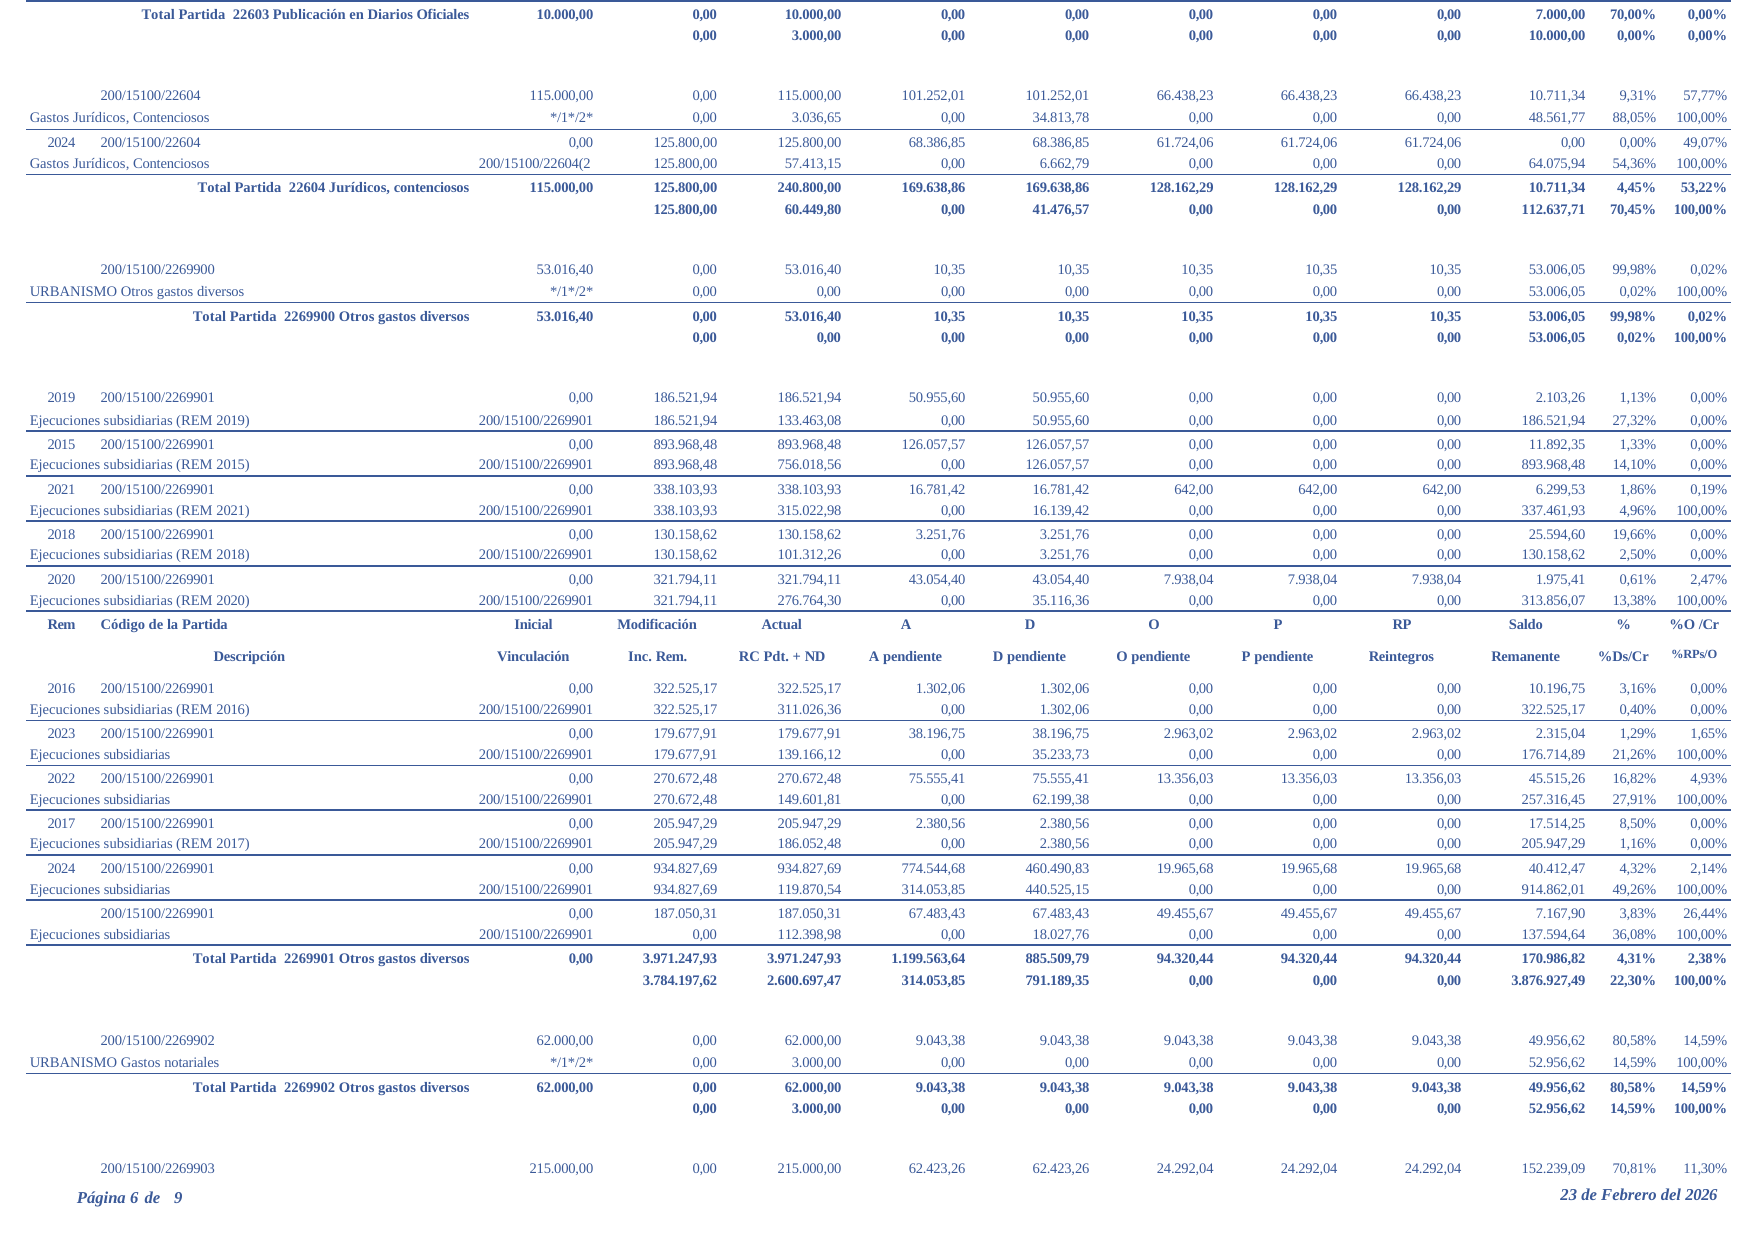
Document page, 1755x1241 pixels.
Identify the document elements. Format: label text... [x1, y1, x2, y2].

table_cell 321.794,11 [605, 589, 728, 610]
table_cell 75.555,41 [979, 766, 1103, 788]
table_cell 0,00 [1103, 833, 1228, 854]
table_cell 14,59% [1664, 1010, 1731, 1051]
table_cell 139.166,12 [728, 743, 855, 764]
table_cell 11,30% [1664, 1139, 1731, 1180]
table_cell 2018 200/15100/2269901 [26, 522, 472, 544]
table_cell 49.956,62 [1477, 1074, 1592, 1097]
table_cell 0,00 [1103, 24, 1228, 66]
table_cell 0,00% [1664, 544, 1731, 565]
table_cell 200/15100/2269900 [26, 239, 472, 281]
table_cell 100,00% [1664, 107, 1731, 128]
table_cell 126.057,57 [979, 454, 1103, 475]
table_cell 10,35 [1103, 303, 1228, 326]
table_cell 0,00 [1228, 811, 1353, 833]
table_cell 186.521,94 [1477, 409, 1592, 430]
table_cell 57,77% [1664, 66, 1731, 107]
table_cell 0,00% [1592, 130, 1663, 152]
table_cell 200/15100/2269901 [472, 409, 605, 430]
table_cell 66.438,23 [1103, 66, 1228, 107]
table_cell 0,00 [605, 107, 728, 128]
table_cell 126.057,57 [979, 432, 1103, 454]
table_cell 4,32% [1592, 856, 1663, 878]
table_cell 62.000,00 [728, 1074, 855, 1097]
table_cell 10,35 [855, 239, 979, 281]
table_cell 10,35 [979, 303, 1103, 326]
table_cell 3,16% [1592, 675, 1663, 699]
table_cell 2.315,04 [1477, 721, 1592, 743]
table_cell 27,32% [1592, 409, 1663, 430]
table_cell 0,02% [1664, 303, 1731, 326]
table_cell 0,00 [1103, 454, 1228, 475]
table_cell 170.986,82 [1477, 946, 1592, 969]
table_cell [26, 198, 472, 239]
table_cell 314.053,85 [855, 878, 979, 899]
table_cell 0,00 [979, 326, 1103, 368]
table_cell 0,00 [1353, 326, 1477, 368]
table_cell 3.000,00 [728, 24, 855, 66]
table_cell 0,00 [855, 923, 979, 944]
table_cell 2.963,02 [1228, 721, 1353, 743]
table_cell 99,98% [1592, 303, 1663, 326]
table_header %O /Cr [1664, 612, 1731, 640]
table_cell 52.956,62 [1477, 1097, 1592, 1138]
table_cell 0,00 [855, 499, 979, 520]
table_cell 200/15100/2269901 [472, 589, 605, 610]
table_cell 115.000,00 [728, 66, 855, 107]
table_cell 25.594,60 [1477, 522, 1592, 544]
table_cell 38.196,75 [855, 721, 979, 743]
table_cell 94.320,44 [1353, 946, 1477, 969]
table_cell Ejecuciones subsidiarias (REM 2020) [26, 589, 472, 610]
table_cell 125.800,00 [605, 175, 728, 198]
table_cell 321.794,11 [728, 567, 855, 589]
table_cell 9.043,38 [1353, 1074, 1477, 1097]
table_cell 24.292,04 [1353, 1139, 1477, 1180]
table_cell 200/15100/22604 [26, 66, 472, 107]
table_cell 0,00 [472, 766, 605, 788]
table_cell Ejecuciones subsidiarias (REM 2016) [26, 699, 472, 719]
table_cell 0,00% [1592, 24, 1663, 66]
table_cell 893.968,48 [605, 454, 728, 475]
table_cell 1.975,41 [1477, 567, 1592, 589]
table_cell 0,00 [605, 239, 728, 281]
table_header Actual [728, 612, 855, 640]
table_cell 119.870,54 [728, 878, 855, 899]
table_cell 200/15100/2269901 [472, 454, 605, 475]
table_cell 0,00 [855, 544, 979, 565]
table_cell 0,00 [855, 699, 979, 719]
table_cell 100,00% [1664, 788, 1731, 809]
table_cell 200/15100/2269901 [26, 901, 472, 923]
table_cell Ejecuciones subsidiarias [26, 788, 472, 809]
table_cell 67.483,43 [979, 901, 1103, 923]
table_cell 152.239,09 [1477, 1139, 1592, 1180]
table_cell 0,00 [728, 281, 855, 302]
table_cell 314.053,85 [855, 969, 979, 1010]
table_cell 41.476,57 [979, 198, 1103, 239]
table_cell Ejecuciones subsidiarias (REM 2021) [26, 499, 472, 520]
table_cell 0,40% [1592, 699, 1663, 719]
table_cell 2022 200/15100/2269901 [26, 766, 472, 788]
table_cell 6.299,53 [1477, 477, 1592, 499]
table_cell 40.412,47 [1477, 856, 1592, 878]
table_cell 885.509,79 [979, 946, 1103, 969]
table_cell 0,00 [1228, 499, 1353, 520]
table_cell 19.965,68 [1228, 856, 1353, 878]
table_cell 35.116,36 [979, 589, 1103, 610]
table_cell 0,00 [1103, 1051, 1228, 1073]
table_cell 130.158,62 [1477, 544, 1592, 565]
table_cell 0,00 [1103, 368, 1228, 409]
table_cell 125.800,00 [728, 130, 855, 152]
table_cell 187.050,31 [728, 901, 855, 923]
table_cell 2.963,02 [1103, 721, 1228, 743]
table_cell 642,00 [1103, 477, 1228, 499]
table_cell 0,00 [1228, 24, 1353, 66]
table_cell 14,10% [1592, 454, 1663, 475]
table_cell 0,00 [855, 1097, 979, 1138]
table_cell 34.813,78 [979, 107, 1103, 128]
table_cell 0,00% [1664, 2, 1731, 24]
table_cell 0,00% [1664, 24, 1731, 66]
table_cell 893.968,48 [1477, 454, 1592, 475]
table_cell 205.947,29 [605, 833, 728, 854]
table_cell 2017 200/15100/2269901 [26, 811, 472, 833]
table_cell 80,58% [1592, 1010, 1663, 1051]
table_cell 0,00 [1228, 326, 1353, 368]
table_cell 0,00 [1353, 544, 1477, 565]
table_cell 100,00% [1664, 152, 1731, 173]
table_cell 0,00 [1228, 1051, 1353, 1073]
table_cell 0,00 [1103, 152, 1228, 173]
table_cell 0,00 [1228, 107, 1353, 128]
table_cell 774.544,68 [855, 856, 979, 878]
table_cell 13.356,03 [1353, 766, 1477, 788]
table_cell 240.800,00 [728, 175, 855, 198]
table_cell 100,00% [1664, 1051, 1731, 1073]
table_cell 9.043,38 [855, 1074, 979, 1097]
table_cell Ejecuciones subsidiarias (REM 2018) [26, 544, 472, 565]
table_cell 62.199,38 [979, 788, 1103, 809]
table_cell 53.006,05 [1477, 239, 1592, 281]
table_cell 4,31% [1592, 946, 1663, 969]
table_cell 53.016,40 [472, 239, 605, 281]
table_cell 9.043,38 [1103, 1010, 1228, 1051]
table_cell 64.075,94 [1477, 152, 1592, 173]
table_cell 338.103,93 [728, 477, 855, 499]
table_cell 0,00 [855, 454, 979, 475]
table_cell 0,00 [1103, 699, 1228, 719]
table_cell 9.043,38 [1228, 1074, 1353, 1097]
table_cell Ejecuciones subsidiarias [26, 743, 472, 764]
table_cell 2,47% [1664, 567, 1731, 589]
table_cell 205.947,29 [728, 811, 855, 833]
table_cell 200/15100/2269901 [472, 743, 605, 764]
table_cell 893.968,48 [605, 432, 728, 454]
table_cell 100,00% [1664, 743, 1731, 764]
table_cell 0,00% [1664, 675, 1731, 699]
table_cell 460.490,83 [979, 856, 1103, 878]
table_cell 0,00 [1353, 969, 1477, 1010]
table_cell 0,00 [1353, 1097, 1477, 1138]
table_cell 53.016,40 [728, 303, 855, 326]
table_cell 0,00% [1664, 833, 1731, 854]
table_cell 62.000,00 [728, 1010, 855, 1051]
table_cell RC Pdt. + ND [728, 640, 855, 674]
table_cell 200/15100/2269901 [472, 699, 605, 719]
table_cell 53.006,05 [1477, 303, 1592, 326]
table_cell 10.711,34 [1477, 175, 1592, 198]
table_cell 19.965,68 [1103, 856, 1228, 878]
table_cell 2015 200/15100/2269901 [26, 432, 472, 454]
table_cell 62.423,26 [855, 1139, 979, 1180]
table_cell 0,00 [979, 1097, 1103, 1138]
table_cell 9.043,38 [855, 1010, 979, 1051]
table_cell 4,93% [1664, 766, 1731, 788]
table_cell 200/15100/2269901 [472, 833, 605, 854]
table_cell 2.380,56 [979, 811, 1103, 833]
table_cell 4,45% [1592, 175, 1663, 198]
table_cell 3.971.247,93 [728, 946, 855, 969]
table_cell 338.103,93 [605, 499, 728, 520]
table_cell 0,00 [472, 946, 605, 969]
table_cell 1.199.563,64 [855, 946, 979, 969]
table_cell 0,00 [1353, 107, 1477, 128]
table_cell 14,59% [1592, 1097, 1663, 1138]
table_cell 0,00 [979, 24, 1103, 66]
table_cell 0,00 [1103, 788, 1228, 809]
table_cell 100,00% [1664, 923, 1731, 944]
table_cell 53.016,40 [472, 303, 605, 326]
table_cell 200/15100/2269903 [26, 1139, 472, 1180]
table_cell 14,59% [1592, 1051, 1663, 1073]
table_cell 26,44% [1664, 901, 1731, 923]
table_cell 19.965,68 [1353, 856, 1477, 878]
table_cell 0,00 [472, 522, 605, 544]
table_cell 2019 200/15100/2269901 [26, 368, 472, 409]
table_cell 68.386,85 [979, 130, 1103, 152]
table_cell 0,00 [855, 326, 979, 368]
table_cell 0,00% [1664, 454, 1731, 475]
table_cell 0,00 [1103, 589, 1228, 610]
table_cell 27,91% [1592, 788, 1663, 809]
table_cell 0,00 [1353, 281, 1477, 302]
table_cell 642,00 [1353, 477, 1477, 499]
table_cell 322.525,17 [1477, 699, 1592, 719]
table_cell 0,00 [1353, 923, 1477, 944]
table_cell 0,00% [1664, 522, 1731, 544]
table_cell 791.189,35 [979, 969, 1103, 1010]
table_cell 101.252,01 [855, 66, 979, 107]
table_cell 0,00 [1103, 326, 1228, 368]
table_cell 49.455,67 [1103, 901, 1228, 923]
table_cell 0,00 [1353, 432, 1477, 454]
table_cell */1*/2* [472, 1051, 605, 1073]
table_cell 19,66% [1592, 522, 1663, 544]
table_cell 934.827,69 [728, 856, 855, 878]
table_cell 0,00 [605, 24, 728, 66]
table_cell 9.043,38 [1353, 1010, 1477, 1051]
table_cell 215.000,00 [728, 1139, 855, 1180]
table_cell 0,00 [1353, 409, 1477, 430]
table_cell 3.876.927,49 [1477, 969, 1592, 1010]
table_cell 200/15100/2269901 [472, 878, 605, 899]
table_cell Total Partida 2269902 Otros gastos diversos [26, 1074, 472, 1097]
table_cell Ejecuciones subsidiarias (REM 2015) [26, 454, 472, 475]
table_cell 0,00 [472, 477, 605, 499]
table_cell 13,38% [1592, 589, 1663, 610]
table_cell */1*/2* [472, 281, 605, 302]
table_cell 60.449,80 [728, 198, 855, 239]
table_cell 0,61% [1592, 567, 1663, 589]
table_cell 322.525,17 [605, 675, 728, 699]
table_header % [1592, 612, 1663, 640]
table_cell Total Partida 22604 Jurídicos, contenciosos [26, 175, 472, 198]
table_cell 49,26% [1592, 878, 1663, 899]
table_cell 48.561,77 [1477, 107, 1592, 128]
table_cell 0,00 [1228, 969, 1353, 1010]
table_cell 49.956,62 [1477, 1010, 1592, 1051]
table_cell 70,45% [1592, 198, 1663, 239]
table_cell 0,00 [1228, 833, 1353, 854]
table_cell 0,00 [1353, 699, 1477, 719]
table_cell 2.963,02 [1353, 721, 1477, 743]
table_cell 0,00 [1228, 432, 1353, 454]
table_cell 270.672,48 [728, 766, 855, 788]
table_cell 24.292,04 [1103, 1139, 1228, 1180]
table_cell 45.515,26 [1477, 766, 1592, 788]
table_cell 0,00 [472, 901, 605, 923]
table_cell 0,00 [855, 281, 979, 302]
table_cell 186.521,94 [728, 368, 855, 409]
table_cell 0,00 [1353, 499, 1477, 520]
table_cell 186.521,94 [605, 368, 728, 409]
table_cell 0,00 [855, 107, 979, 128]
table_cell 187.050,31 [605, 901, 728, 923]
table_cell Total Partida 2269900 Otros gastos diversos [26, 303, 472, 326]
table_cell 1,65% [1664, 721, 1731, 743]
table_cell 0,00 [1353, 811, 1477, 833]
table_cell 0,00 [1103, 923, 1228, 944]
table_cell 315.022,98 [728, 499, 855, 520]
table_cell 0,00 [855, 1051, 979, 1073]
table_cell 321.794,11 [605, 567, 728, 589]
table_cell 126.057,57 [855, 432, 979, 454]
table_cell 0,00 [1477, 130, 1592, 152]
table_cell 169.638,86 [979, 175, 1103, 198]
table_cell 3.251,76 [979, 522, 1103, 544]
table_cell 3.000,00 [728, 1051, 855, 1073]
table_cell 0,00 [855, 743, 979, 764]
table_cell 0,02% [1664, 239, 1731, 281]
table_cell 22,30% [1592, 969, 1663, 1010]
table_header Saldo [1477, 612, 1592, 640]
table_cell 0,00 [472, 368, 605, 409]
table_cell 2.380,56 [979, 833, 1103, 854]
table_cell 18.027,76 [979, 923, 1103, 944]
table_cell 0,00 [1353, 368, 1477, 409]
table_cell 53,22% [1664, 175, 1731, 198]
table_cell 176.714,89 [1477, 743, 1592, 764]
table_cell 10.196,75 [1477, 675, 1592, 699]
table_cell 9.043,38 [1228, 1010, 1353, 1051]
table_cell 115.000,00 [472, 175, 605, 198]
table_cell 0,19% [1664, 477, 1731, 499]
table_header Inicial [472, 612, 605, 640]
table_cell 205.947,29 [605, 811, 728, 833]
table_cell 2024 200/15100/2269901 [26, 856, 472, 878]
table_cell 0,00 [979, 1051, 1103, 1073]
table_cell 169.638,86 [855, 175, 979, 198]
table_cell 0,00 [605, 1139, 728, 1180]
table_cell 7.938,04 [1103, 567, 1228, 589]
table_cell 128.162,29 [1353, 175, 1477, 198]
table_cell 215.000,00 [472, 1139, 605, 1180]
table_cell 2023 200/15100/2269901 [26, 721, 472, 743]
table_cell [26, 1097, 472, 1138]
table_cell 0,00 [1103, 811, 1228, 833]
table_cell Total Partida 2269901 Otros gastos diversos [26, 946, 472, 969]
table_cell Remanente [1477, 640, 1592, 674]
table_cell 0,00 [1353, 454, 1477, 475]
table_cell 0,00 [1353, 589, 1477, 610]
table_header A [855, 612, 979, 640]
table_cell 311.026,36 [728, 699, 855, 719]
table_cell 24.292,04 [1228, 1139, 1353, 1180]
table_cell 3.036,65 [728, 107, 855, 128]
table_cell 94.320,44 [1228, 946, 1353, 969]
table_cell 2,50% [1592, 544, 1663, 565]
table_cell 21,26% [1592, 743, 1663, 764]
table_cell [472, 969, 605, 1010]
table_cell 0,00 [605, 303, 728, 326]
table_cell 338.103,93 [605, 477, 728, 499]
table_cell 9.043,38 [979, 1010, 1103, 1051]
table_cell 200/15100/2269901 [472, 788, 605, 809]
table_cell 100,00% [1664, 326, 1731, 368]
table_cell 36,08% [1592, 923, 1663, 944]
table_cell 130.158,62 [605, 544, 728, 565]
table_cell 7.167,90 [1477, 901, 1592, 923]
table_cell 0,00% [1664, 368, 1731, 409]
table_cell 94.320,44 [1103, 946, 1228, 969]
table_cell 0,00 [1228, 878, 1353, 899]
table_cell 0,00 [1353, 198, 1477, 239]
table_cell 9,31% [1592, 66, 1663, 107]
table_cell 186.521,94 [605, 409, 728, 430]
table_cell 66.438,23 [1228, 66, 1353, 107]
table_cell */1*/2* [472, 107, 605, 128]
table_cell 200/15100/2269901 [472, 499, 605, 520]
table_cell 0,00 [605, 326, 728, 368]
table_cell 0,00% [1664, 409, 1731, 430]
table_cell 893.968,48 [728, 432, 855, 454]
table_cell 0,00 [1228, 454, 1353, 475]
table_cell 10,35 [1353, 303, 1477, 326]
table_cell 8,50% [1592, 811, 1663, 833]
table_cell 10.000,00 [728, 2, 855, 24]
table_cell 100,00% [1664, 499, 1731, 520]
table_cell [472, 24, 605, 66]
table_cell Reintegros [1353, 640, 1477, 674]
table_cell 2.380,56 [855, 811, 979, 833]
table_cell 0,00 [1103, 969, 1228, 1010]
table_cell 61.724,06 [1103, 130, 1228, 152]
table_cell 49,07% [1664, 130, 1731, 152]
table_cell 38.196,75 [979, 721, 1103, 743]
table_cell 10,35 [855, 303, 979, 326]
table_cell 934.827,69 [605, 878, 728, 899]
table_cell 0,00 [1228, 699, 1353, 719]
table_cell 0,02% [1592, 281, 1663, 302]
table_cell 11.892,35 [1477, 432, 1592, 454]
table_cell 1,33% [1592, 432, 1663, 454]
table_cell 43.054,40 [855, 567, 979, 589]
table_cell 10.711,34 [1477, 66, 1592, 107]
table_cell 179.677,91 [605, 721, 728, 743]
table_cell 10,35 [1353, 239, 1477, 281]
table_cell 0,00 [1103, 409, 1228, 430]
table_cell 49.455,67 [1353, 901, 1477, 923]
table_cell 0,00 [605, 281, 728, 302]
table_cell 1,29% [1592, 721, 1663, 743]
table_cell 2016 200/15100/2269901 [26, 675, 472, 699]
table_cell D pendiente [979, 640, 1103, 674]
table_cell 0,00 [1103, 432, 1228, 454]
table_cell 0,00 [1103, 675, 1228, 699]
table_cell [472, 326, 605, 368]
table_cell 0,00 [1103, 107, 1228, 128]
table_cell 100,00% [1664, 1097, 1731, 1138]
table_cell 9.043,38 [979, 1074, 1103, 1097]
table_cell 16.139,42 [979, 499, 1103, 520]
table_cell Gastos Jurídicos, Contenciosos [26, 107, 472, 128]
table_cell 0,00 [1103, 544, 1228, 565]
table_cell 61.724,06 [1228, 130, 1353, 152]
table_cell 9.043,38 [1103, 1074, 1228, 1097]
table_cell 75.555,41 [855, 766, 979, 788]
table_cell 0,00 [855, 24, 979, 66]
table_cell 100,00% [1664, 281, 1731, 302]
table_cell 128.162,29 [1103, 175, 1228, 198]
table_cell 0,00 [1103, 198, 1228, 239]
table_cell 125.800,00 [605, 130, 728, 152]
table_cell Ejecuciones subsidiarias (REM 2019) [26, 409, 472, 430]
table_cell P pendiente [1228, 640, 1353, 674]
table_cell 179.677,91 [728, 721, 855, 743]
table_cell 270.672,48 [605, 788, 728, 809]
table_cell 0,00 [472, 675, 605, 699]
table_cell 0,00 [1228, 1097, 1353, 1138]
table_cell 115.000,00 [472, 66, 605, 107]
table_cell 49.455,67 [1228, 901, 1353, 923]
table_cell 54,36% [1592, 152, 1663, 173]
table_cell 70,81% [1592, 1139, 1663, 1180]
table_header D [979, 612, 1103, 640]
table_cell 101.252,01 [979, 66, 1103, 107]
table_cell 200/15100/2269901 [472, 544, 605, 565]
table_cell 200/15100/2269901 [472, 923, 605, 944]
table_cell 13.356,03 [1228, 766, 1353, 788]
table_cell 125.800,00 [605, 198, 728, 239]
table_header Modificación [605, 612, 728, 640]
table_cell 10,35 [1228, 303, 1353, 326]
table_cell 0,00 [1353, 675, 1477, 699]
table_cell 0,00 [1228, 743, 1353, 764]
table_cell 0,00 [855, 589, 979, 610]
table_cell 10.000,00 [472, 2, 605, 24]
table_cell 0,00 [605, 2, 728, 24]
table_cell 0,00 [728, 326, 855, 368]
table_cell 0,00 [1228, 675, 1353, 699]
table_cell 68.386,85 [855, 130, 979, 152]
table_cell 200/15100/2269902 [26, 1010, 472, 1051]
table_cell 3,83% [1592, 901, 1663, 923]
table_cell 0,00 [1228, 198, 1353, 239]
table_cell 10.000,00 [1477, 24, 1592, 66]
table_cell 0,00 [979, 2, 1103, 24]
table_cell 10,35 [1103, 239, 1228, 281]
table_cell [472, 198, 605, 239]
table_cell 35.233,73 [979, 743, 1103, 764]
table_cell 2020 200/15100/2269901 [26, 567, 472, 589]
table_cell A pendiente [855, 640, 979, 674]
table_cell %Ds/Cr [1592, 640, 1663, 674]
table_cell 0,00 [1353, 878, 1477, 899]
table_cell 0,00 [1353, 833, 1477, 854]
table_cell %RPs/O [1664, 640, 1731, 674]
table_cell 128.162,29 [1228, 175, 1353, 198]
table_cell 205.947,29 [1477, 833, 1592, 854]
table_cell 2021 200/15100/2269901 [26, 477, 472, 499]
table_cell 61.724,06 [1353, 130, 1477, 152]
table_cell 0,00 [1228, 589, 1353, 610]
table_cell 0,00 [472, 721, 605, 743]
table_cell O pendiente [1103, 640, 1228, 674]
table_cell 100,00% [1664, 198, 1731, 239]
table_cell 112.637,71 [1477, 198, 1592, 239]
table_cell 0,00 [1353, 522, 1477, 544]
table_cell Ejecuciones subsidiarias [26, 878, 472, 899]
table_cell 62.423,26 [979, 1139, 1103, 1180]
table_cell 200/15100/22604(2 [472, 152, 605, 173]
table_cell Inc. Rem. [605, 640, 728, 674]
table_cell 3.251,76 [979, 544, 1103, 565]
table_cell 0,00 [1228, 522, 1353, 544]
table_cell 7.938,04 [1228, 567, 1353, 589]
table_cell 3.971.247,93 [605, 946, 728, 969]
table_cell 0,00 [472, 130, 605, 152]
table_cell 0,00 [605, 1097, 728, 1138]
table_cell 53.006,05 [1477, 326, 1592, 368]
table_cell 337.461,93 [1477, 499, 1592, 520]
table_cell 70,00% [1592, 2, 1663, 24]
table_cell 0,00 [1103, 281, 1228, 302]
table_cell 3.251,76 [855, 522, 979, 544]
table_cell 1.302,06 [855, 675, 979, 699]
table_cell 13.356,03 [1103, 766, 1228, 788]
table_cell 4,96% [1592, 499, 1663, 520]
table_cell 0,00 [605, 1074, 728, 1097]
table_cell 0,00 [1353, 24, 1477, 66]
table_cell 0,00% [1664, 811, 1731, 833]
table_cell 756.018,56 [728, 454, 855, 475]
table_cell 130.158,62 [605, 522, 728, 544]
table_cell 322.525,17 [728, 675, 855, 699]
table_cell 0,00 [1353, 788, 1477, 809]
table_cell 179.677,91 [605, 743, 728, 764]
table_cell 0,00 [1353, 1051, 1477, 1073]
table_cell Total Partida 22603 Publicación en Diarios Oficiales [26, 2, 472, 24]
table_cell 0,00 [1103, 2, 1228, 24]
table_cell 0,00 [1228, 544, 1353, 565]
table_cell 0,00 [1103, 743, 1228, 764]
table_cell 53.006,05 [1477, 281, 1592, 302]
table_cell 50.955,60 [979, 368, 1103, 409]
table_cell 0,00 [855, 409, 979, 430]
table_cell 0,00 [1228, 2, 1353, 24]
table_cell 276.764,30 [728, 589, 855, 610]
table_cell 313.856,07 [1477, 589, 1592, 610]
table_cell 16.781,42 [855, 477, 979, 499]
table_cell 0,00 [605, 1010, 728, 1051]
table_cell Ejecuciones subsidiarias [26, 923, 472, 944]
table_cell 1,16% [1592, 833, 1663, 854]
table_cell [472, 1097, 605, 1138]
table_cell 10,35 [979, 239, 1103, 281]
table_cell 0,00 [1103, 1097, 1228, 1138]
table_cell 100,00% [1664, 969, 1731, 1010]
table_cell 3.784.197,62 [605, 969, 728, 1010]
table_cell 125.800,00 [605, 152, 728, 173]
table_cell 130.158,62 [728, 522, 855, 544]
table_cell 2.103,26 [1477, 368, 1592, 409]
table_cell 322.525,17 [605, 699, 728, 719]
table_cell 0,00 [1228, 788, 1353, 809]
table_cell 0,00 [1228, 923, 1353, 944]
table_cell 10,35 [1228, 239, 1353, 281]
table_cell 0,02% [1592, 326, 1663, 368]
table_cell 3.000,00 [728, 1097, 855, 1138]
table_cell 0,00 [855, 198, 979, 239]
table_cell 66.438,23 [1353, 66, 1477, 107]
table_cell 0,00 [1103, 499, 1228, 520]
table_cell 0,00 [1353, 152, 1477, 173]
table_cell 101.312,26 [728, 544, 855, 565]
table_cell URBANISMO Gastos notariales [26, 1051, 472, 1073]
table_cell 7.000,00 [1477, 2, 1592, 24]
table_cell Ejecuciones subsidiarias (REM 2017) [26, 833, 472, 854]
table_cell 62.000,00 [472, 1010, 605, 1051]
table_cell 0,00 [1103, 878, 1228, 899]
table_cell 6.662,79 [979, 152, 1103, 173]
table_cell 57.413,15 [728, 152, 855, 173]
table_header Rem Código de la Partida [26, 612, 472, 640]
table_cell 14,59% [1664, 1074, 1731, 1097]
table_cell 100,00% [1664, 589, 1731, 610]
table_cell 440.525,15 [979, 878, 1103, 899]
table_cell 0,00 [1353, 2, 1477, 24]
table_cell 2.600.697,47 [728, 969, 855, 1010]
table_cell [26, 969, 472, 1010]
table_cell 0,00 [472, 567, 605, 589]
table_cell 0,00 [855, 788, 979, 809]
table_header RP [1353, 612, 1477, 640]
table_cell 112.398,98 [728, 923, 855, 944]
table_cell 0,00 [979, 281, 1103, 302]
table_cell 0,00 [1103, 522, 1228, 544]
table_cell 257.316,45 [1477, 788, 1592, 809]
table_cell 7.938,04 [1353, 567, 1477, 589]
table_cell 0,00% [1664, 432, 1731, 454]
table_cell URBANISMO Otros gastos diversos [26, 281, 472, 302]
table_cell [26, 326, 472, 368]
table_cell 0,00 [855, 833, 979, 854]
table_cell 149.601,81 [728, 788, 855, 809]
table_cell Descripción [26, 640, 472, 674]
table_cell 16.781,42 [979, 477, 1103, 499]
table_cell 0,00 [855, 2, 979, 24]
table_cell 133.463,08 [728, 409, 855, 430]
table_cell 642,00 [1228, 477, 1353, 499]
table_cell 53.016,40 [728, 239, 855, 281]
table_cell 1,13% [1592, 368, 1663, 409]
table_cell 1.302,06 [979, 675, 1103, 699]
table_cell 0,00 [472, 856, 605, 878]
table_cell 0,00 [855, 152, 979, 173]
table_cell 934.827,69 [605, 856, 728, 878]
table_cell 16,82% [1592, 766, 1663, 788]
table_cell 0,00 [1228, 152, 1353, 173]
table_cell 0,00 [605, 923, 728, 944]
table_cell 80,58% [1592, 1074, 1663, 1097]
table_cell 62.000,00 [472, 1074, 605, 1097]
table_cell 0,00 [605, 1051, 728, 1073]
table_cell 0,00% [1664, 699, 1731, 719]
table_cell 0,00 [605, 66, 728, 107]
table_cell 1.302,06 [979, 699, 1103, 719]
table_cell 52.956,62 [1477, 1051, 1592, 1073]
table_cell [26, 24, 472, 66]
table_cell 1,86% [1592, 477, 1663, 499]
table_cell 43.054,40 [979, 567, 1103, 589]
table_cell 0,00 [472, 432, 605, 454]
table_cell 914.862,01 [1477, 878, 1592, 899]
table_cell 17.514,25 [1477, 811, 1592, 833]
table_cell 2024 200/15100/22604 [26, 130, 472, 152]
table_cell 50.955,60 [979, 409, 1103, 430]
table_cell 88,05% [1592, 107, 1663, 128]
table_header O [1103, 612, 1228, 640]
table_cell 0,00 [1228, 409, 1353, 430]
table_header P [1228, 612, 1353, 640]
table_cell Vinculación [472, 640, 605, 674]
table_cell 270.672,48 [605, 766, 728, 788]
table_cell 67.483,43 [855, 901, 979, 923]
table_cell 137.594,64 [1477, 923, 1592, 944]
table_cell 100,00% [1664, 878, 1731, 899]
table_cell 0,00 [1228, 281, 1353, 302]
table_cell 2,14% [1664, 856, 1731, 878]
table_cell 2,38% [1664, 946, 1731, 969]
table_cell 186.052,48 [728, 833, 855, 854]
table_cell Gastos Jurídicos, Contenciosos [26, 152, 472, 173]
table_cell 50.955,60 [855, 368, 979, 409]
table_cell 99,98% [1592, 239, 1663, 281]
table_cell 0,00 [472, 811, 605, 833]
table_cell 0,00 [1353, 743, 1477, 764]
table_cell 0,00 [1228, 368, 1353, 409]
